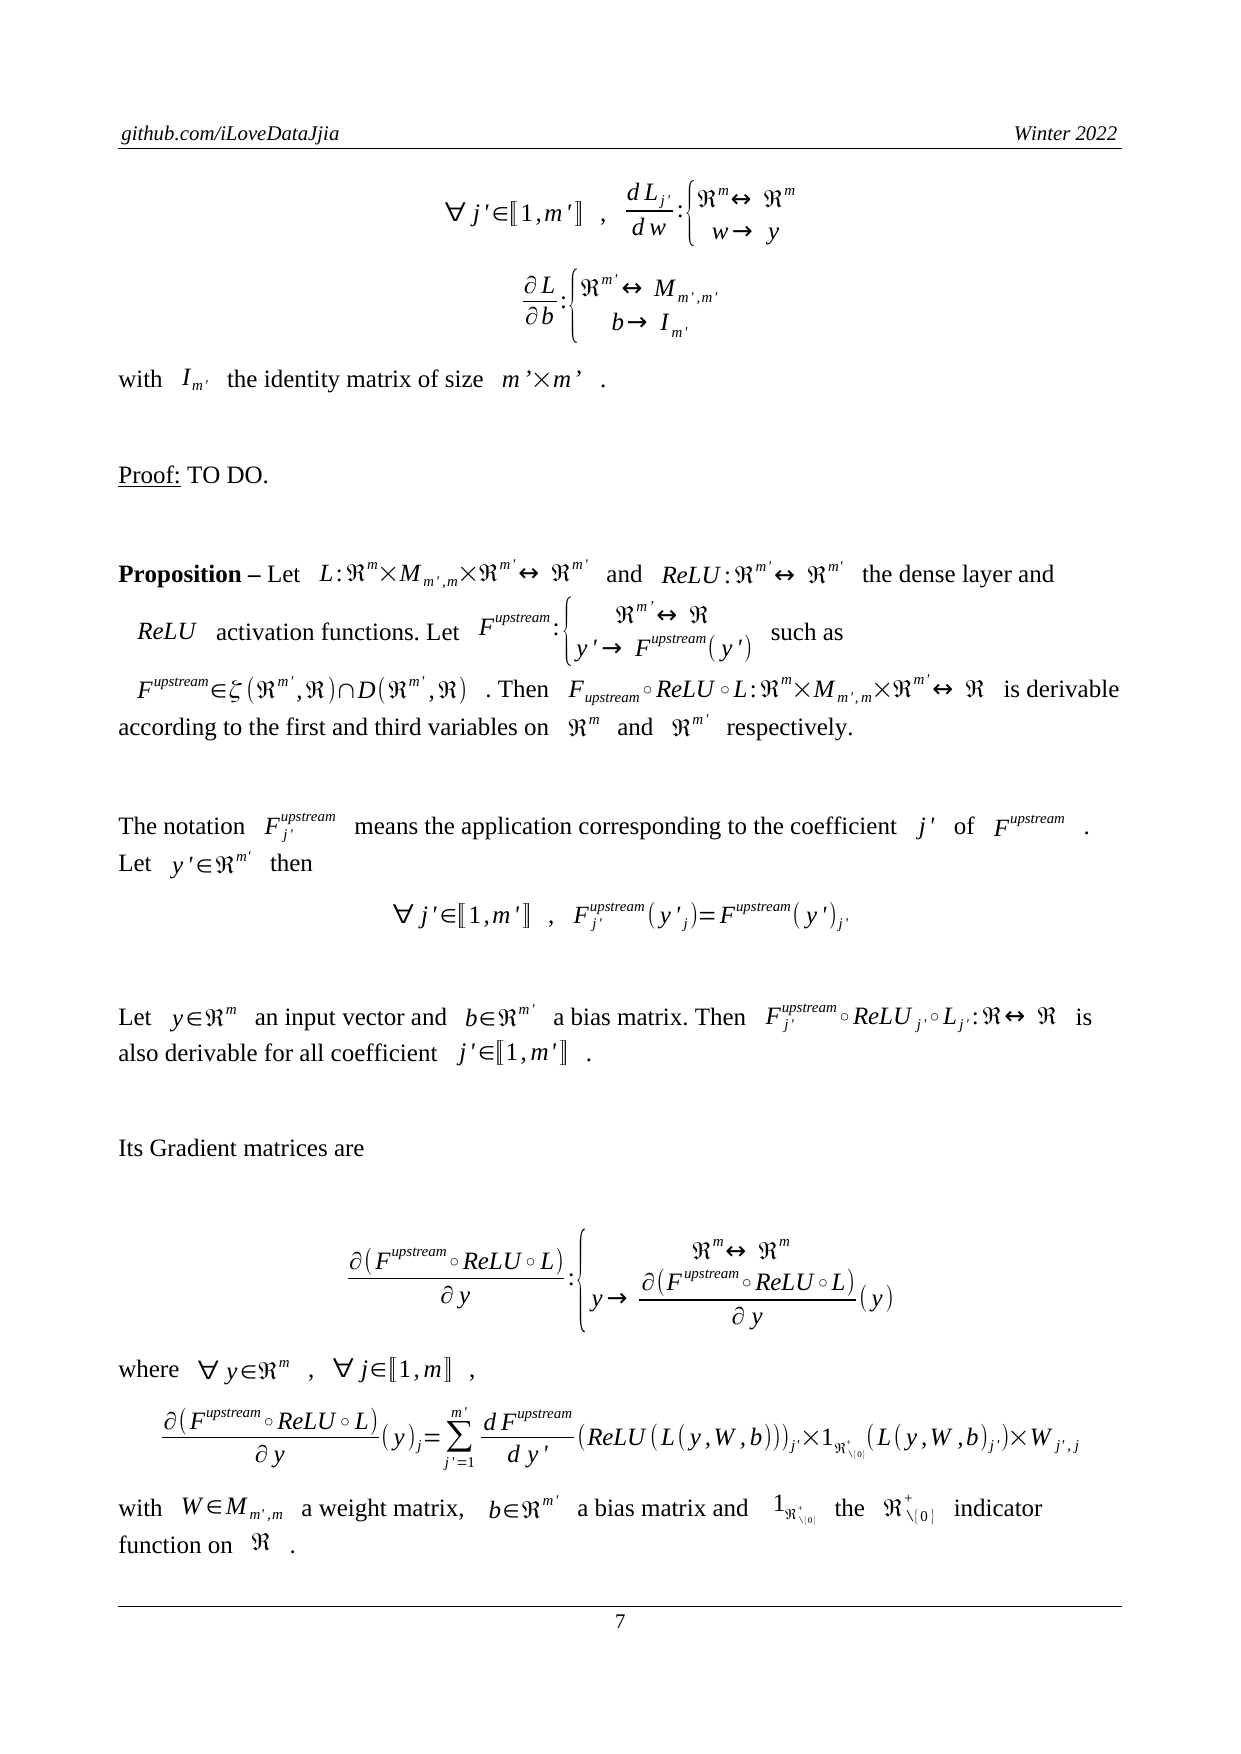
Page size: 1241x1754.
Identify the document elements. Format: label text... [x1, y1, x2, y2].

text , [118, 178, 1122, 248]
text Proposition – Letandthe dense layer andactivation functions. Letsuch as. Thenis derivable according to the first and third variables onandrespectively. [118, 556, 1122, 742]
text Its Gradient matrices are [118, 1133, 1122, 1162]
text Proof: TO DO. [118, 461, 1122, 489]
text where,, [118, 1353, 1122, 1384]
text witha weight matrix, a bias matrix and theindicator function on. [118, 1489, 1122, 1559]
text withthe identity matrix of size. [118, 363, 1122, 394]
text , [118, 897, 1122, 932]
text The notationmeans the application corresponding to the coefficientof. Letthen [118, 808, 1122, 878]
text Letan input vector anda bias matrix. Thenis also derivable for all coefficient. [118, 998, 1122, 1066]
